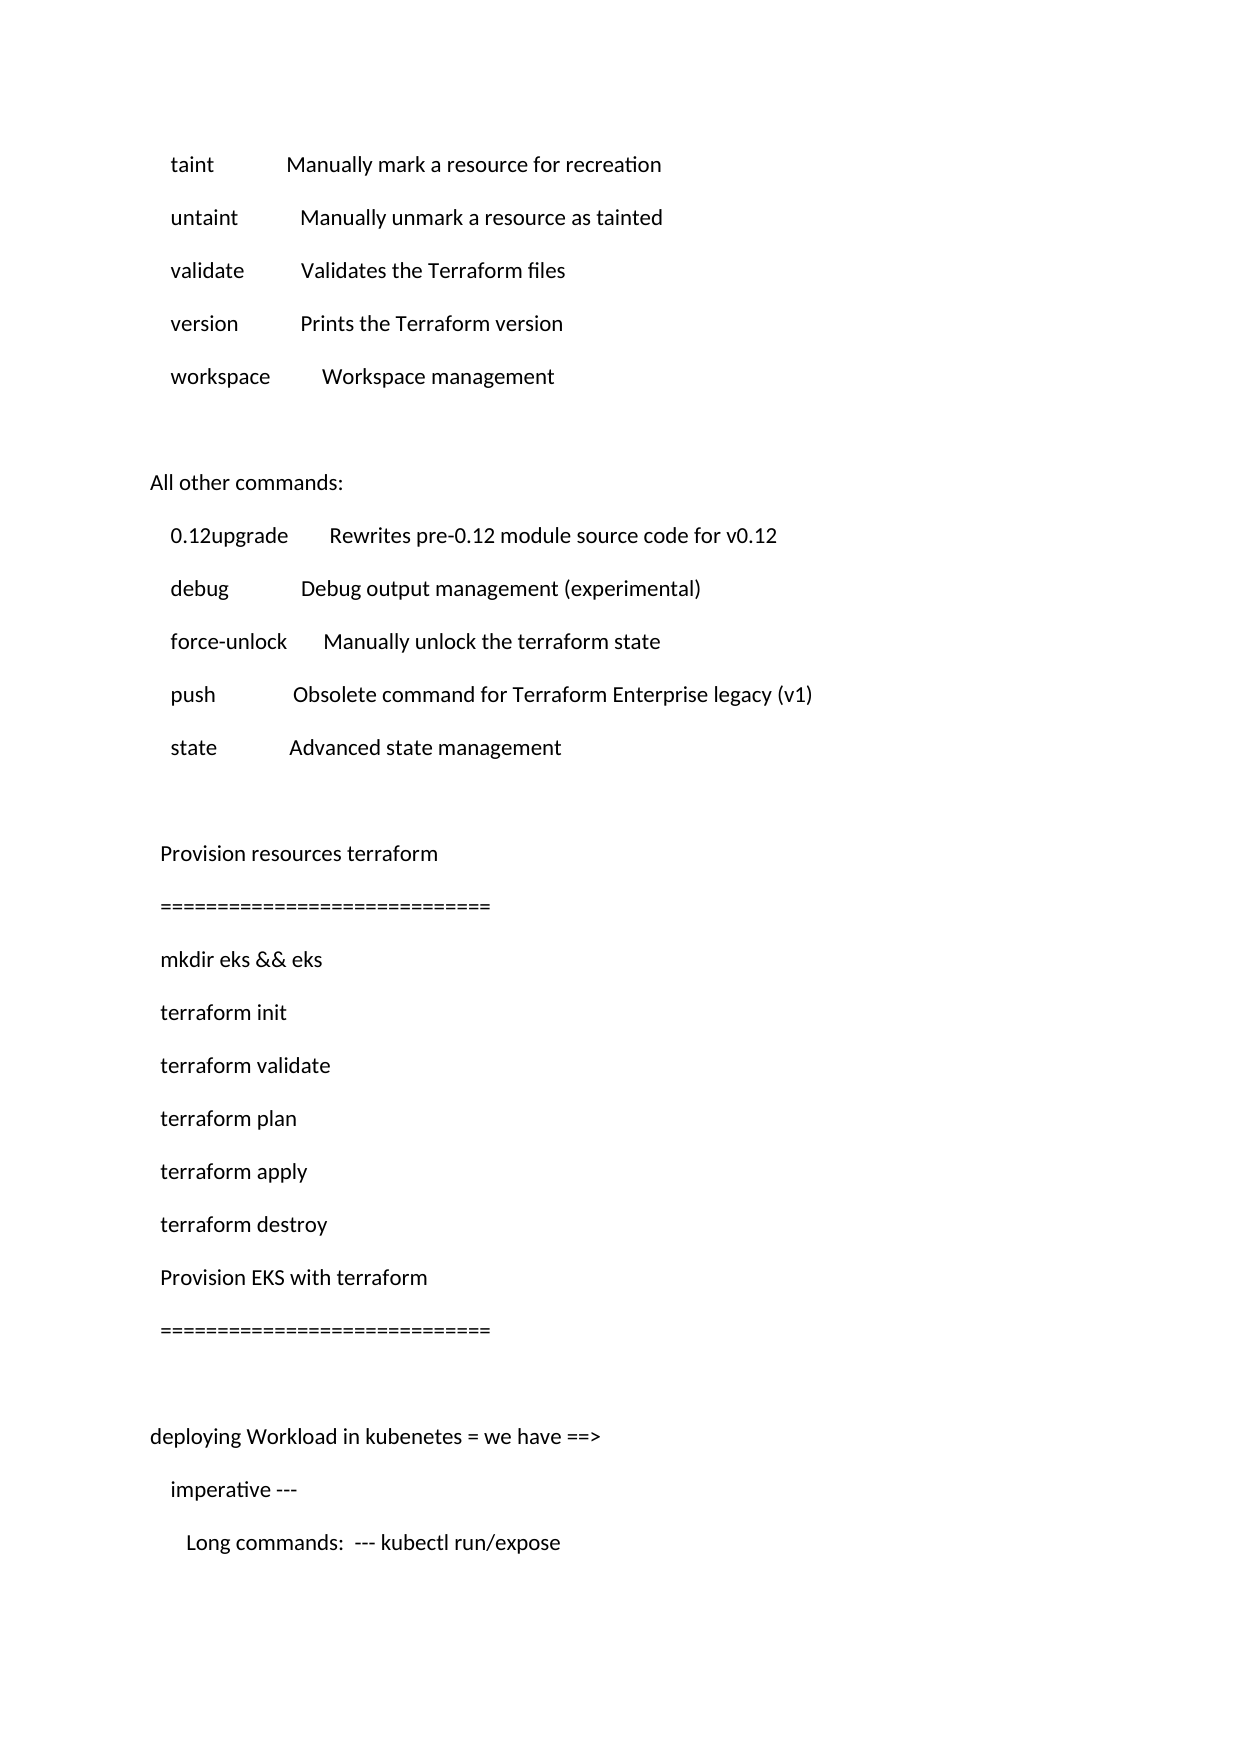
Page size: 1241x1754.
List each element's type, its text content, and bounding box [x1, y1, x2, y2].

text debug Debug output management (experimental) [150, 574, 1090, 602]
text terraform init [150, 998, 1090, 1026]
text Long commands: --- kubectl run/expose [150, 1528, 1090, 1557]
text terraform apply [150, 1157, 1090, 1185]
text All other commands: [150, 468, 1090, 496]
text terraform validate [150, 1051, 1090, 1079]
text untaint Manually unmark a resource as tainted [150, 203, 1090, 231]
text deploying Workload in kubenetes = we have ==> [150, 1422, 1090, 1451]
text Provision EKS with terraform [150, 1263, 1090, 1291]
text workspace Workspace management [150, 362, 1090, 390]
text imperative --- [150, 1476, 1090, 1503]
text Provision resources terraform [150, 839, 1090, 867]
text state Advanced state management [150, 733, 1090, 761]
text validate Validates the Terraform files [150, 256, 1090, 284]
text terraform plan [150, 1104, 1090, 1132]
text terraform destroy [150, 1210, 1090, 1238]
text ============================= [150, 1316, 1090, 1344]
text force-unlock Manually unlock the terraform state [150, 627, 1090, 655]
text 0.12upgrade Rewrites pre-0.12 module source code for v0.12 [150, 521, 1090, 549]
text push Obsolete command for Terraform Enterprise legacy (v1) [150, 680, 1090, 708]
text mkdir eks && eks [150, 945, 1090, 973]
text ============================= [150, 892, 1090, 920]
text version Prints the Terraform version [150, 309, 1090, 337]
text taint Manually mark a resource for recreation [150, 150, 1090, 178]
